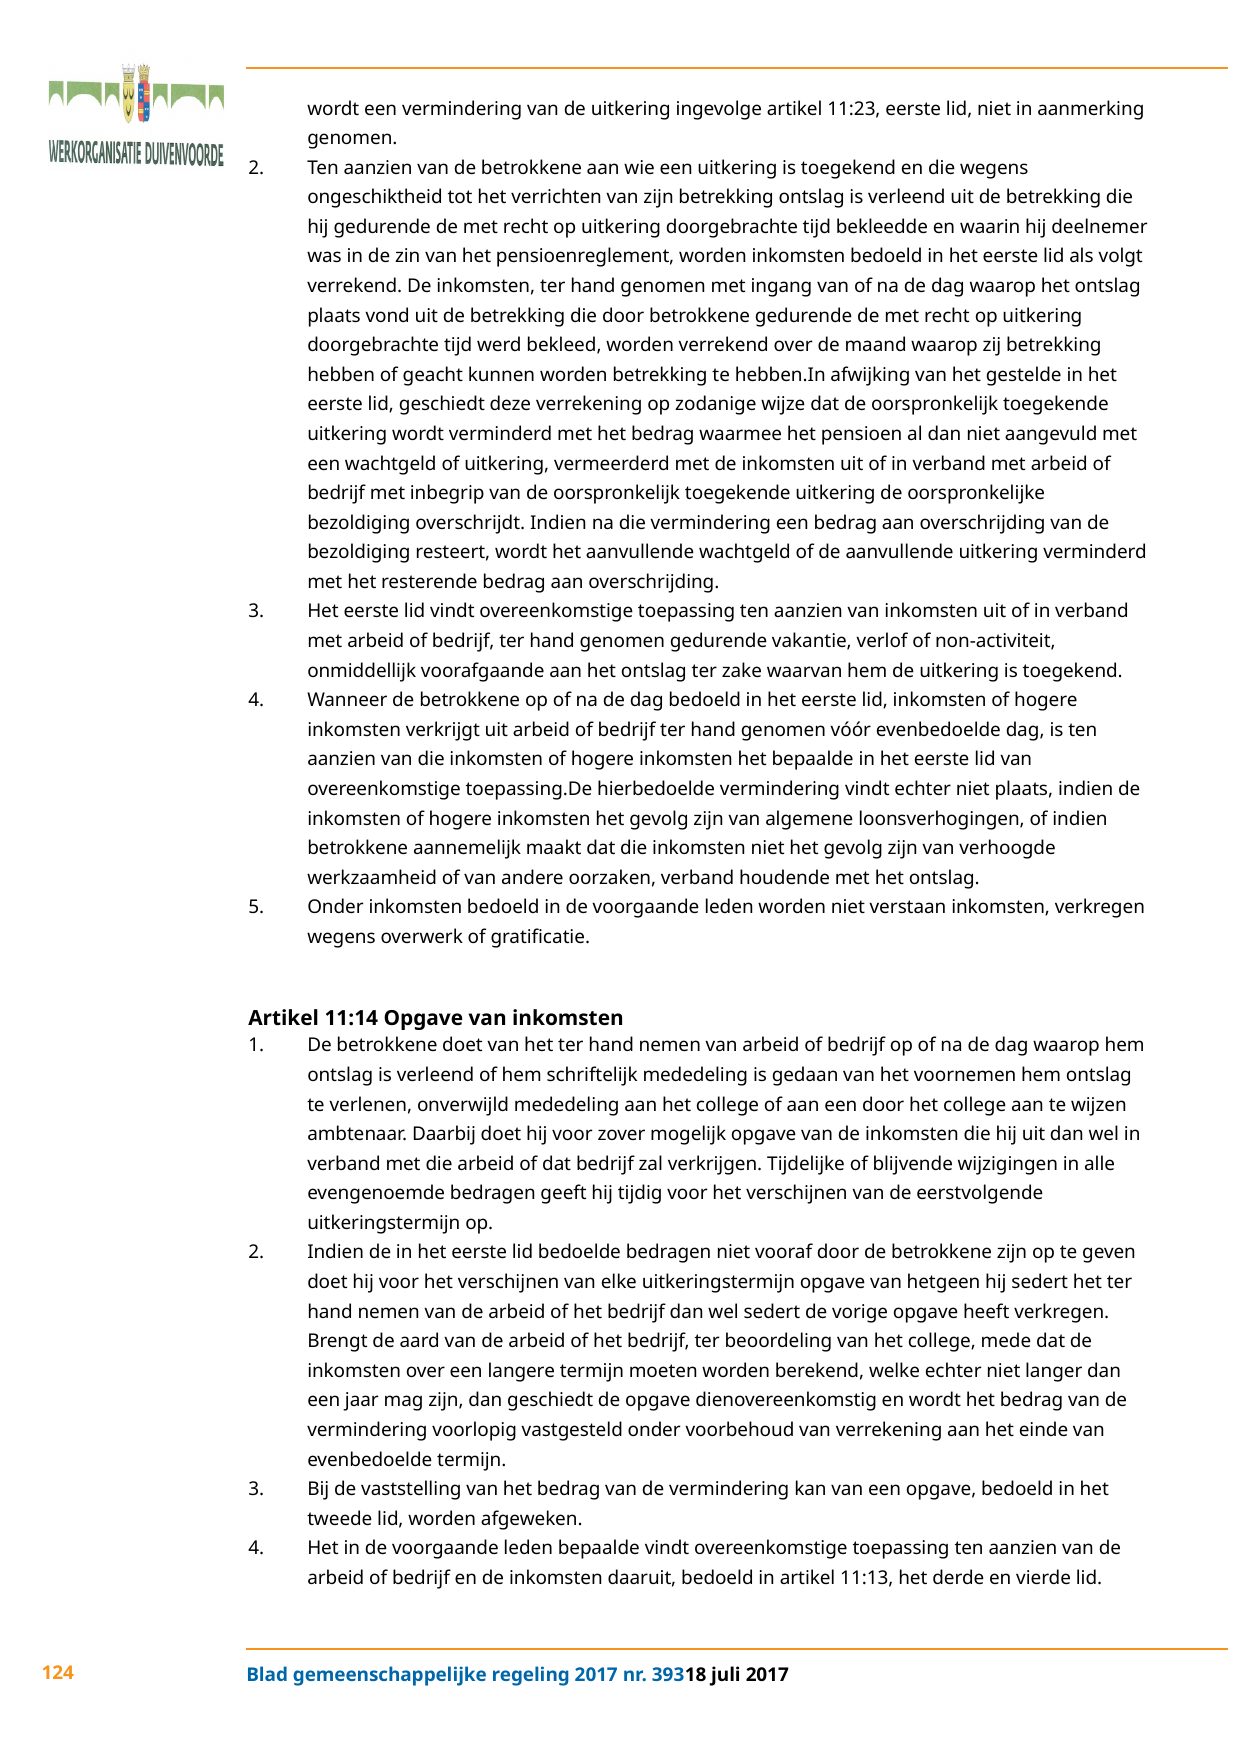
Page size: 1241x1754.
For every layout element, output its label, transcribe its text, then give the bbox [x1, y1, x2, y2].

picture [41, 47, 231, 172]
list Onder inkomsten bedoeld in de voorgaande leden worden niet verstaan inkomsten, verkregen wegens overwerk of gratificatie. [248, 893, 1152, 949]
list wordt een vermindering van de uitkering ingevolge artikel 11:23, eerste lid, niet in aanmerking genomen. [248, 95, 1152, 150]
list Het in de voorgaande leden bepaalde vindt overeenkomstige toepassing ten aanzien van de arbeid of bedrijf en de inkomsten daaruit, bedoeld in artikel 11:13, het derde en vierde lid. [248, 1534, 1152, 1590]
list Indien de in het eerste lid bedoelde bedragen niet vooraf door de betrokkene zijn op te geven doet hij voor het verschijnen van elke uitkeringstermijn opgave van hetgeen hij sedert het ter hand nemen van de arbeid of het bedrijf dan wel sedert de vorige opgave heeft verkregen. Brengt de aard van de arbeid of het bedrijf, ter beoordeling van het college, mede dat de inkomsten over een langere termijn moeten worden berekend, welke echter niet langer dan een jaar mag zijn, dan geschiedt de opgave dienovereenkomstig en wordt het bedrag van de vermindering voorlopig vastgesteld onder voorbehoud van verrekening aan het einde van evenbedoelde termijn. [248, 1239, 1152, 1471]
list Ten aanzien van de betrokkene aan wie een uitkering is toegekend en die wegens ongeschiktheid tot het verrichten van zijn betrekking ontslag is verleend uit de betrekking die hij gedurende de met recht op uitkering doorgebrachte tijd bekleedde en waarin hij deelnemer was in de zin van het pensioenreglement, worden inkomsten bedoeld in het eerste lid als volgt verrekend. De inkomsten, ter hand genomen met ingang van of na de dag waarop het ontslag plaats vond uit de betrekking die door betrokkene gedurende de met recht op uitkering doorgebrachte tijd werd bekleed, worden verrekend over de maand waarop zij betrekking hebben of geacht kunnen worden betrekking te hebben.In afwijking van het gestelde in het eerste lid, geschiedt deze verrekening op zodanige wijze dat de oorspronkelijk toegekende uitkering wordt verminderd met het bedrag waarmee het pensioen al dan niet aangevuld met een wachtgeld of uitkering, vermeerderd met de inkomsten uit of in verband met arbeid of bedrijf met inbegrip van de oorspronkelijk toegekende uitkering de oorspronkelijke bezoldiging overschrijdt. Indien na die vermindering een bedrag aan overschrijding van de bezoldiging resteert, wordt het aanvullende wachtgeld of de aanvullende uitkering verminderd met het resterende bedrag aan overschrijding. [248, 154, 1152, 594]
text Artikel 11:14 Opgave van inkomsten [248, 1003, 1152, 1032]
list De betrokkene doet van het ter hand nemen van arbeid of bedrijf op of na de dag waarop hem ontslag is verleend of hem schriftelijk mededeling is gedaan van het voornemen hem ontslag te verlenen, onverwijld mededeling aan het college of aan een door het college aan te wijzen ambtenaar. Daarbij doet hij voor zover mogelijk opgave van de inkomsten die hij uit dan wel in verband met die arbeid of dat bedrijf zal verkrijgen. Tijdelijke of blijvende wijzigingen in alle evengenoemde bedragen geeft hij tijdig voor het verschijnen van de eerstvolgende uitkeringstermijn op. [248, 1032, 1152, 1235]
list Wanneer de betrokkene op of na de dag bedoeld in het eerste lid, inkomsten of hogere inkomsten verkrijgt uit arbeid of bedrijf ter hand genomen vóór evenbedoelde dag, is ten aanzien van die inkomsten of hogere inkomsten het bepaalde in het eerste lid van overeenkomstige toepassing.De hierbedoelde vermindering vindt echter niet plaats, indien de inkomsten of hogere inkomsten het gevolg zijn van algemene loonsverhogingen, of indien betrokkene aannemelijk maakt dat die inkomsten niet het gevolg zijn van verhoogde werkzaamheid of van andere oorzaken, verband houdende met het ontslag. [248, 686, 1152, 890]
list Het eerste lid vindt overeenkomstige toepassing ten aanzien van inkomsten uit of in verband met arbeid of bedrijf, ter hand genomen gedurende vakantie, verlof of non-activiteit, onmiddellijk voorafgaande aan het ontslag ter zake waarvan hem de uitkering is toegekend. [248, 598, 1152, 683]
list Bij de vaststelling van het bedrag van de vermindering kan van een opgave, bedoeld in het tweede lid, worden afgeweken. [248, 1475, 1152, 1531]
